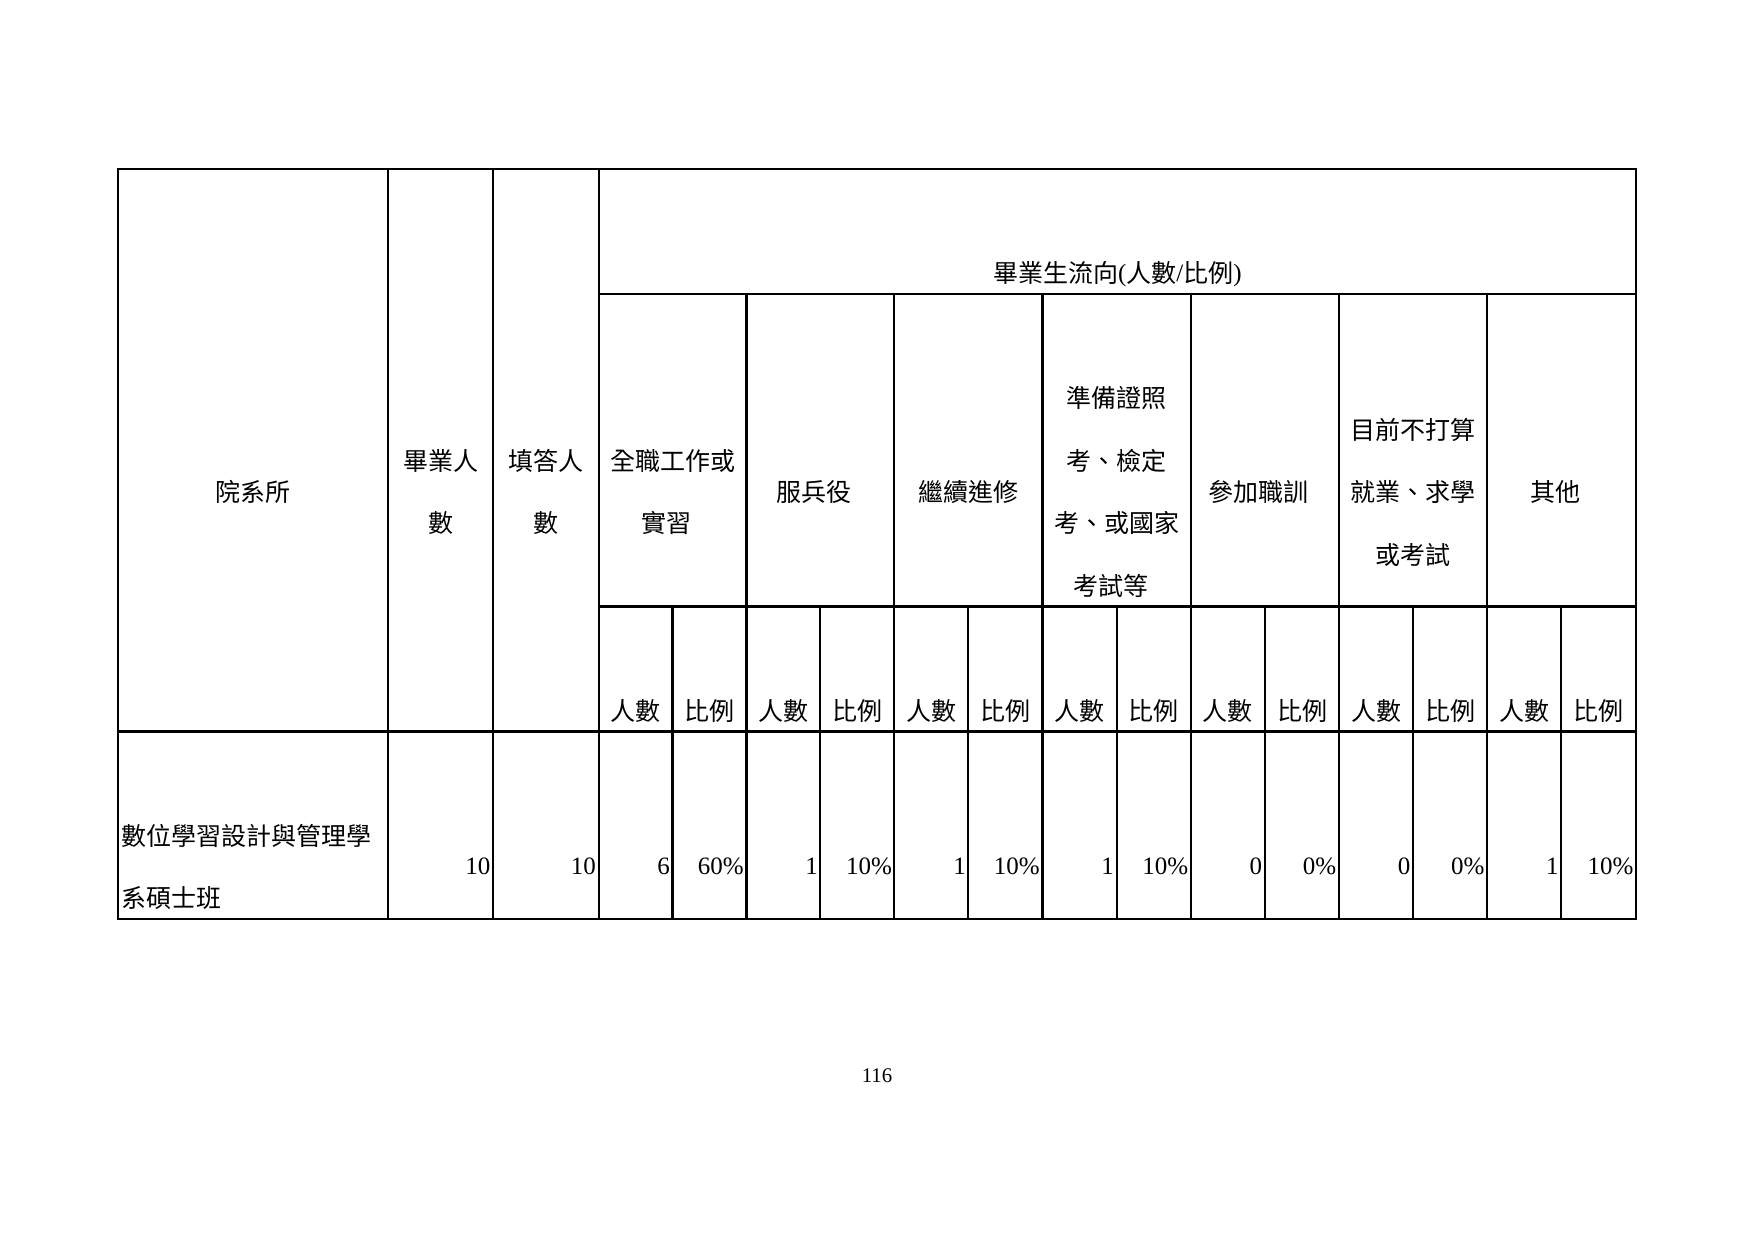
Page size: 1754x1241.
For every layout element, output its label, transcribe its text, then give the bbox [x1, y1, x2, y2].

table_cell 1 [748, 733, 819, 918]
table_cell 準備證照考、檢定考、或國家考試等 [1044, 295, 1190, 605]
table_cell 1 [1044, 733, 1116, 918]
table_cell 人數 [1044, 608, 1116, 730]
table_cell 參加職訓 [1192, 295, 1338, 605]
table_cell 服兵役 [748, 295, 893, 605]
table_cell 比例 [1562, 608, 1635, 730]
table_cell 目前不打算就業、求學或考試 [1340, 295, 1486, 605]
table_cell 全職工作或實習 [600, 295, 745, 605]
table_cell 人數 [895, 608, 967, 730]
table_cell 比例 [1266, 608, 1338, 730]
table_header 畢業生流向(人數/比例) [600, 170, 1635, 293]
table_cell 10% [1562, 733, 1635, 918]
table_cell 0% [1414, 733, 1486, 918]
table_cell 1 [895, 733, 967, 918]
table_cell 人數 [1340, 608, 1412, 730]
table_header 院系所 [119, 170, 387, 730]
table_cell 10% [1118, 733, 1190, 918]
table_cell 其他 [1488, 295, 1635, 605]
table_cell 比例 [1118, 608, 1190, 730]
table_cell 10% [821, 733, 893, 918]
table_header 填答人數 [494, 170, 598, 730]
table_cell 比例 [1414, 608, 1486, 730]
table_cell 1 [1488, 733, 1560, 918]
table_cell 繼續進修 [895, 295, 1041, 605]
table_cell 比例 [821, 608, 893, 730]
table_cell 0 [1192, 733, 1264, 918]
table_cell 人數 [1192, 608, 1264, 730]
table_cell 0% [1266, 733, 1338, 918]
table_cell 數位學習設計與管理學系碩士班 [119, 733, 387, 918]
table_cell 10% [969, 733, 1041, 918]
table_cell 人數 [600, 608, 671, 730]
table_cell 60% [674, 733, 745, 918]
table_header 畢業人數 [389, 170, 492, 730]
table_cell 10 [494, 733, 598, 918]
table_cell 0 [1340, 733, 1412, 918]
table_cell 比例 [969, 608, 1041, 730]
table_cell 比例 [674, 608, 745, 730]
table_cell 10 [389, 733, 492, 918]
table_cell 人數 [1488, 608, 1560, 730]
table_cell 人數 [748, 608, 819, 730]
table_cell 6 [600, 733, 671, 918]
